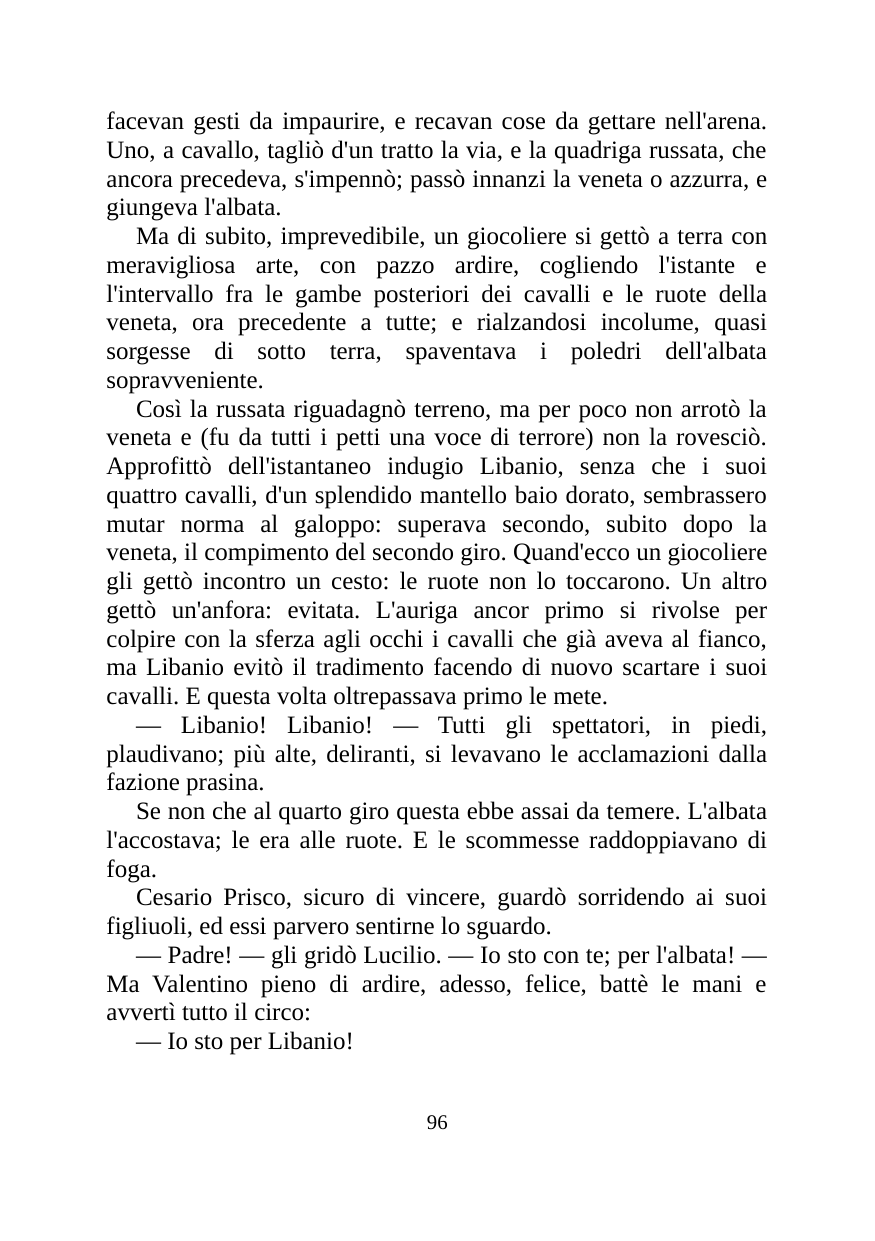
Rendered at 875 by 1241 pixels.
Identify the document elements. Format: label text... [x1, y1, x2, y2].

text Se non che al quarto giro questa ebbe assai da temere. L'albata l'accostava; le era alle ruote. E le scommesse raddoppiavano di foga. [106, 796, 768, 882]
text — Libanio! Libanio! — Tutti gli spettatori, in piedi, plaudivano; più alte, deliranti, si levavano le acclamazioni dalla fazione prasina. [106, 710, 768, 796]
text — Io sto per Libanio! [106, 1026, 768, 1055]
text Ma di subito, imprevedibile, un giocoliere si gettò a terra con meravigliosa arte, con pazzo ardire, cogliendo l'istante e l'intervallo fra le gambe posteriori dei cavalli e le ruote della veneta, ora precedente a tutte; e rialzandosi incolume, quasi sorgesse di sotto terra, spaventava i poledri dell'albata sopravveniente. [106, 221, 768, 394]
text Cesario Prisco, sicuro di vincere, guardò sorridendo ai suoi figliuoli, ed essi parvero sentirne lo sguardo. [106, 882, 768, 940]
text facevan gesti da impaurire, e recavan cose da gettare nell'arena. Uno, a cavallo, tagliò d'un tratto la via, e la quadriga russata, che ancora precedeva, s'impennò; passò innanzi la veneta o azzurra, e giungeva l'albata. [106, 106, 768, 221]
text — Padre! — gli gridò Lucilio. — Io sto con te; per l'albata! — Ma Valentino pieno di ardire, adesso, felice, battè le mani e avvertì tutto il circo: [106, 940, 768, 1026]
text Così la russata riguadagnò terreno, ma per poco non arrotò la veneta e (fu da tutti i petti una voce di terrore) non la rovesciò. Approfittò dell'istantaneo indugio Libanio, senza che i suoi quattro cavalli, d'un splendido mantello baio dorato, sembrassero mutar norma al galoppo: superava secondo, subito dopo la veneta, il compimento del secondo giro. Quand'ecco un giocoliere gli gettò incontro un cesto: le ruote non lo toccarono. Un altro gettò un'anfora: evitata. L'auriga ancor primo si rivolse per colpire con la sferza agli occhi i cavalli che già aveva al fianco, ma Libanio evitò il tradimento facendo di nuovo scartare i suoi cavalli. E questa volta oltrepassava primo le mete. [106, 394, 768, 710]
